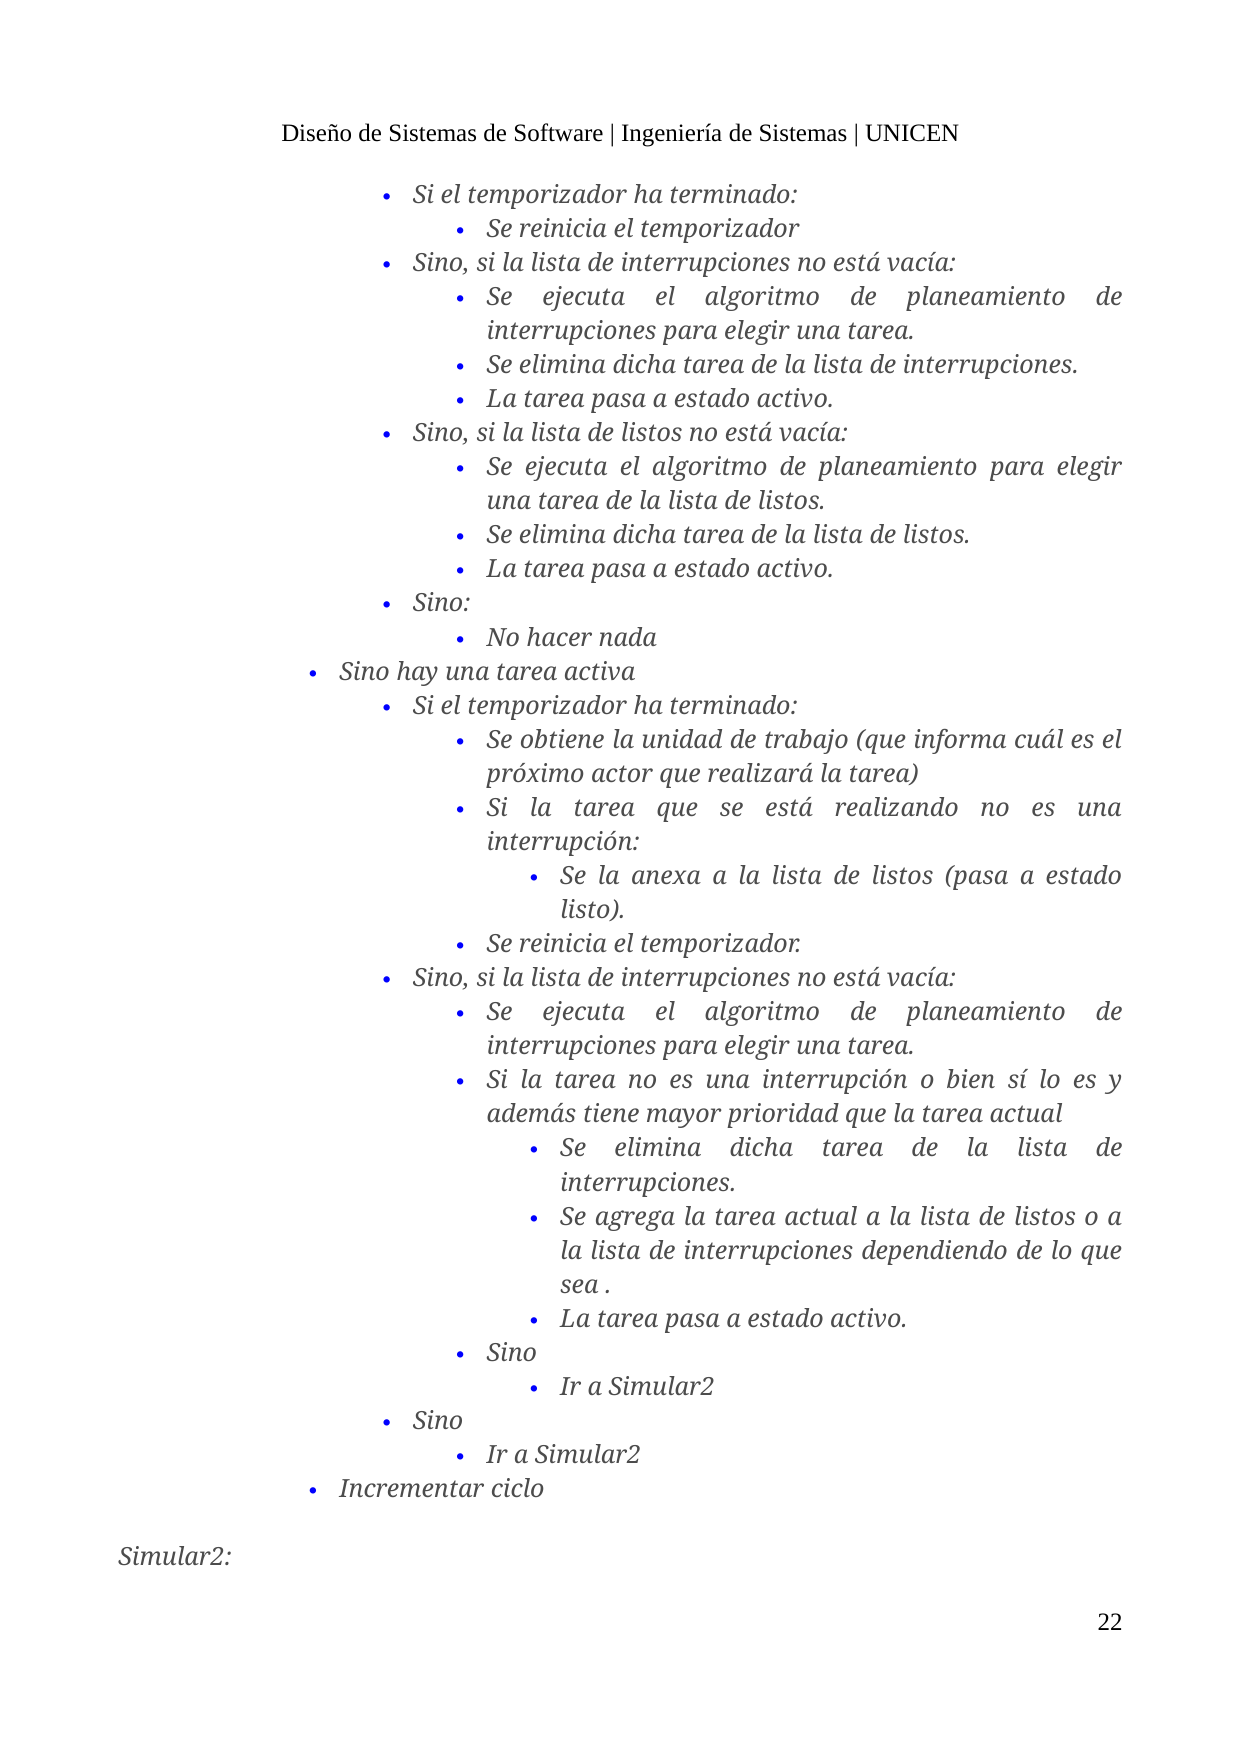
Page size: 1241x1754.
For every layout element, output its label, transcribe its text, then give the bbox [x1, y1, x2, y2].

list No hacer nada [457, 619, 1122, 653]
list Si el temporizador ha terminado: [383, 687, 1122, 721]
list La tarea pasa a estado activo. [531, 1300, 1122, 1334]
list Sino [383, 1403, 1122, 1437]
list Se agrega la tarea actual a la lista de listos o a la lista de interrupciones dependiendo de lo que sea . [531, 1198, 1122, 1300]
list Se elimina dicha tarea de la lista de listos. [457, 517, 1122, 551]
list Ir a Simular2 [457, 1437, 1122, 1471]
list Sino hay una tarea activa [309, 653, 1122, 687]
list La tarea pasa a estado activo. [457, 551, 1122, 585]
list Sino, si la lista de interrupciones no está vacía: [383, 960, 1122, 994]
list Se obtiene la unidad de trabajo (que informa cuál es el próximo actor que realizará la tarea) [457, 721, 1122, 789]
list Se reinicia el temporizador. [457, 926, 1122, 960]
list Si la tarea que se está realizando no es una interrupción: [457, 789, 1122, 858]
list Ir a Simular2 [531, 1368, 1122, 1403]
list Sino, si la lista de listos no está vacía: [383, 415, 1122, 449]
list Se la anexa a la lista de listos (pasa a estado listo). [531, 858, 1122, 926]
list Se ejecuta el algoritmo de planeamiento de interrupciones para elegir una tarea. [457, 278, 1122, 347]
list Si la tarea no es una interrupción o bien sí lo es y además tiene mayor prioridad que la tarea actual [457, 1062, 1122, 1130]
text Simular2: [118, 1539, 1122, 1573]
list Si el temporizador ha terminado: [383, 176, 1122, 210]
list Incrementar ciclo [309, 1471, 1122, 1505]
list Sino: [383, 585, 1122, 619]
list Se ejecuta el algoritmo de planeamiento para elegir una tarea de la lista de listos. [457, 449, 1122, 517]
list Se elimina dicha tarea de la lista de interrupciones. [457, 347, 1122, 381]
list Se ejecuta el algoritmo de planeamiento de interrupciones para elegir una tarea. [457, 994, 1122, 1062]
list Se reinicia el temporizador [457, 210, 1122, 244]
list La tarea pasa a estado activo. [457, 381, 1122, 415]
list Sino [457, 1334, 1122, 1368]
list Se elimina dicha tarea de la lista de interrupciones. [531, 1130, 1122, 1198]
list Sino, si la lista de interrupciones no está vacía: [383, 244, 1122, 278]
